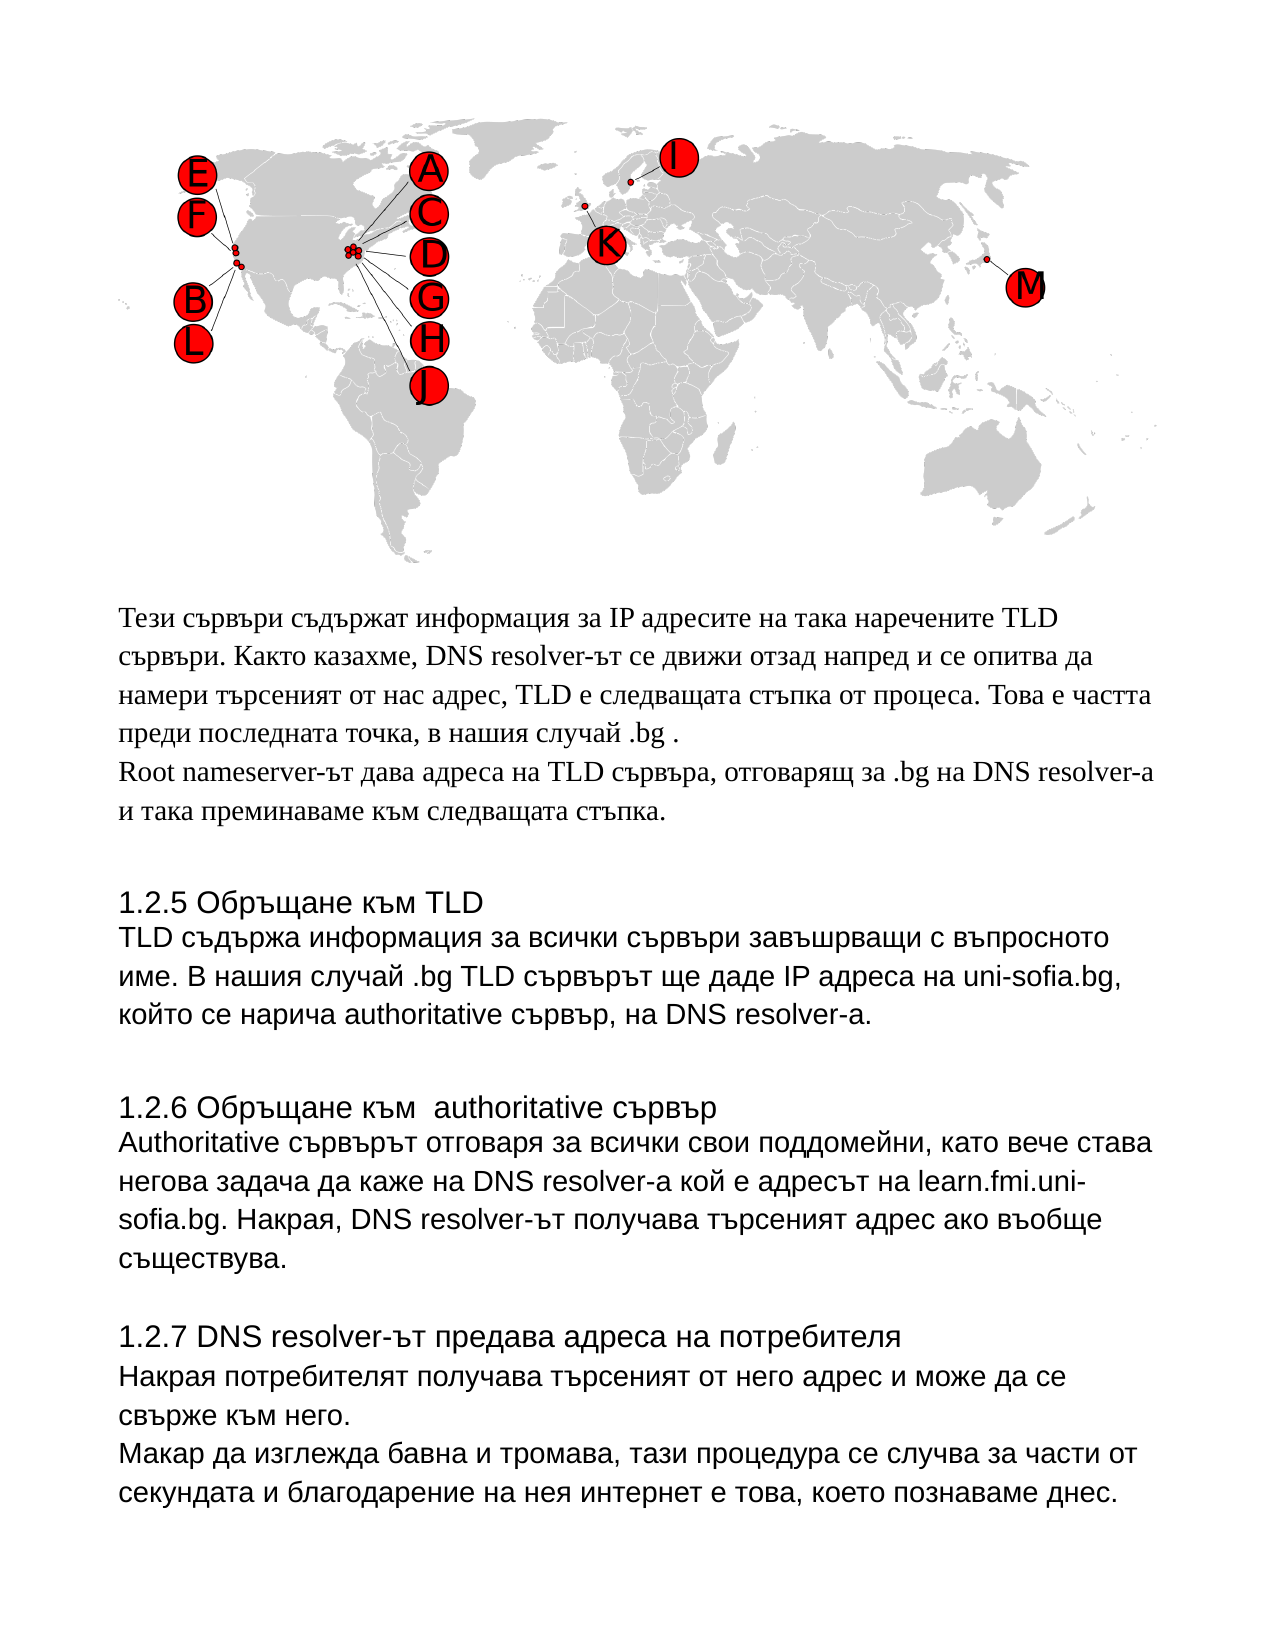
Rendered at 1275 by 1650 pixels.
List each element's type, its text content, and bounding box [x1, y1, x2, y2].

text Тези сървъри съдържат информация за IP адресите на така наречените TLD сървъри. Както казахме, DNS resolver-ът се движи отзад напред и се опитва да намери търсеният от нас адрес, TLD е следващата стъпка от процеса. Това е частта преди последната точка, в нашия случай .bg . [118, 600, 1157, 749]
text TLD съдържа информация за всички сървъри завъшрващи с въпросното име. В нашия случай .bg TLD сървърът ще даде IP адреса на uni-sofia.bg, който се нарича authoritative сървър, на DNS resolver-a. [118, 920, 1157, 1031]
text Root nameserver-ът дава адреса на TLD сървъра, отговарящ за .bg на DNS resolver-a и така преминаваме към следващата стъпка. [118, 754, 1157, 826]
text 1.2.7 DNS resolver-ът предава адреса на потребителя [118, 1318, 1157, 1354]
text Накрая потребителят получава търсеният от него адрес и може да се свърже към него. [118, 1359, 1157, 1431]
text Макар да изглежда бавна и тромава, тази процедура се случва за части от секундата и благодарение на нея интернет е това, което познаваме днес. [118, 1436, 1157, 1508]
subtitle 1.2.6 Обръщане към authoritative сървър [118, 1089, 1157, 1125]
text Authoritative сървърът отговаря за всички свои поддомейни, като вече става негова задача да каже на DNS resolver-a кой е адресът на learn.fmi.uni-sofia.bg. Накрая, DNS resolver-ът получава търсеният адрес ако въобще съществува. [118, 1125, 1157, 1274]
subtitle 1.2.5 Обръщане към TLD [118, 884, 1157, 920]
